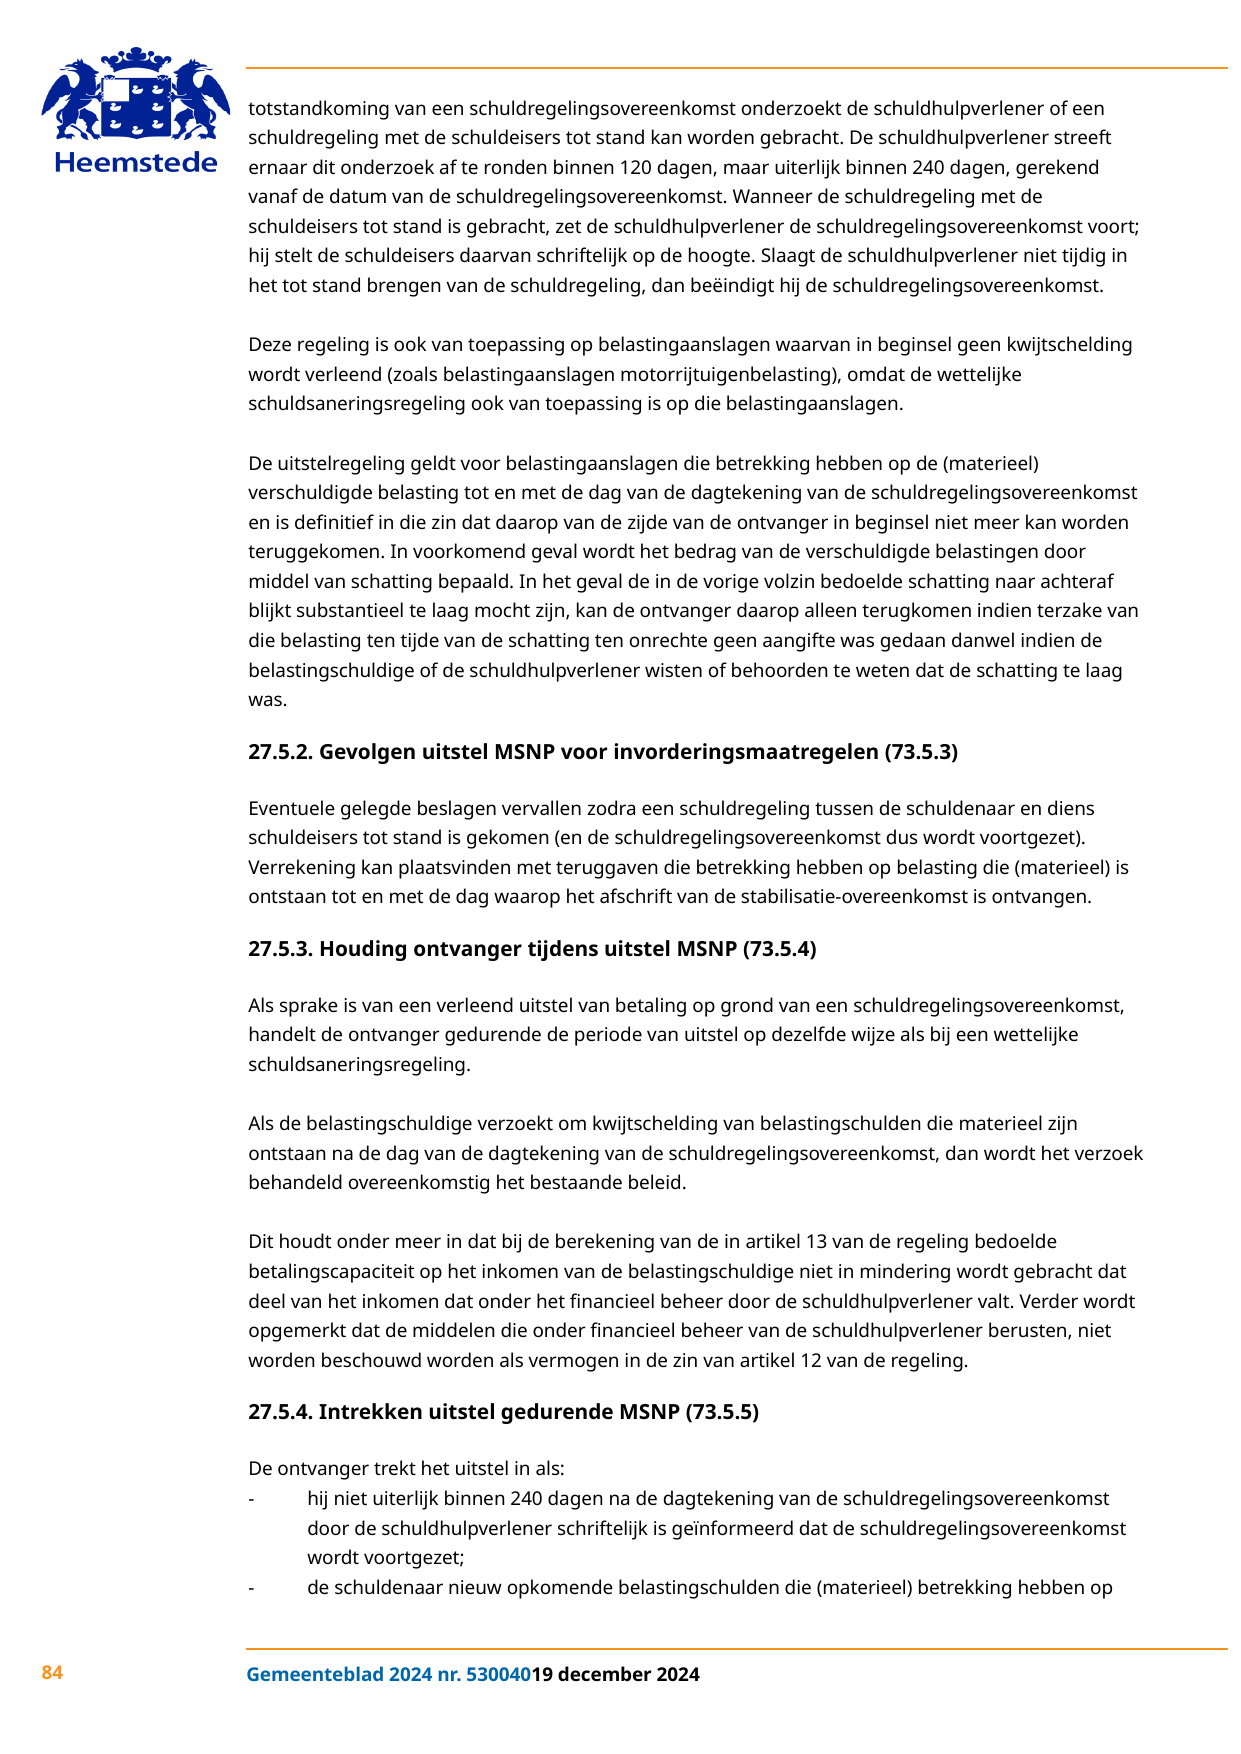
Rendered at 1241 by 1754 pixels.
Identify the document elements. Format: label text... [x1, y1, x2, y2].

text Eventuele gelegde beslagen vervallen zodra een schuldregeling tussen de schuldenaar en diens schuldeisers tot stand is gekomen (en de schuldregelingsovereenkomst dus wordt voortgezet). [248, 795, 1152, 850]
text 27.5.4. Intrekken uitstel gedurende MSNP (73.5.5) [248, 1397, 1152, 1426]
text Als sprake is van een verleend uitstel van betaling op grond van een schuldregelingsovereenkomst, handelt de ontvanger gedurende de periode van uitstel op dezelfde wijze als bij een wettelijke schuldsaneringsregeling. [248, 992, 1152, 1077]
text 27.5.2. Gevolgen uitstel MSNP voor invorderingsmaatregelen (73.5.3) [248, 737, 1152, 765]
text totstandkoming van een schuldregelingsovereenkomst onderzoekt de schuldhulpverlener of een schuldregeling met de schuldeisers tot stand kan worden gebracht. De schuldhulpverlener streeft ernaar dit onderzoek af te ronden binnen 120 dagen, maar uiterlijk binnen 240 dagen, gerekend vanaf de datum van de schuldregelingsovereenkomst. Wanneer de schuldregeling met de schuldeisers tot stand is gebracht, zet de schuldhulpverlener de schuldregelingsovereenkomst voort; hij stelt de schuldeisers daarvan schriftelijk op de hoogte. Slaagt de schuldhulpverlener niet tijdig in het tot stand brengen van de schuldregeling, dan beëindigt hij de schuldregelingsovereenkomst. [248, 95, 1152, 298]
text De uitstelregeling geldt voor belastingaanslagen die betrekking hebben op de (materieel) verschuldigde belasting tot en met de dag van de dagtekening van de schuldregelingsovereenkomst en is definitief in die zin dat daarop van de zijde van de ontvanger in beginsel niet meer kan worden teruggekomen. In voorkomend geval wordt het bedrag van de verschuldigde belastingen door middel van schatting bepaald. In het geval de in de vorige volzin bedoelde schatting naar achteraf blijkt substantieel te laag mocht zijn, kan de ontvanger daarop alleen terugkomen indien terzake van die belasting ten tijde van de schatting ten onrechte geen aangifte was gedaan danwel indien de belastingschuldige of de schuldhulpverlener wisten of behoorden te weten dat de schatting te laag was. [248, 450, 1152, 712]
text Verrekening kan plaatsvinden met teruggaven die betrekking hebben op belasting die (materieel) is ontstaan tot en met de dag waarop het afschrift van de stabilisatie-overeenkomst is ontvangen. [248, 854, 1152, 909]
text Dit houdt onder meer in dat bij de berekening van de in artikel 13 van de regeling bedoelde betalingscapaciteit op het inkomen van de belastingschuldige niet in mindering wordt gebracht dat deel van het inkomen dat onder het financieel beheer door de schuldhulpverlener valt. Verder wordt opgemerkt dat de middelen die onder financieel beheer van de schuldhulpverlener berusten, niet worden beschouwd worden als vermogen in de zin van artikel 12 van de regeling. [248, 1229, 1152, 1373]
text Deze regeling is ook van toepassing op belastingaanslagen waarvan in beginsel geen kwijtschelding wordt verleend (zoals belastingaanslagen motorrijtuigenbelasting), omdat de wettelijke schuldsaneringsregeling ook van toepassing is op die belastingaanslagen. [248, 331, 1152, 416]
text De ontvanger trekt het uitstel in als: [248, 1456, 1152, 1481]
list de schuldenaar nieuw opkomende belastingschulden die (materieel) betrekking hebben op [248, 1574, 1152, 1599]
picture [41, 47, 231, 172]
list hij niet uiterlijk binnen 240 dagen na de dagtekening van de schuldregelingsovereenkomst door de schuldhulpverlener schriftelijk is geïnformeerd dat de schuldregelingsovereenkomst wordt voortgezet; [248, 1485, 1152, 1570]
text 27.5.3. Houding ontvanger tijdens uitstel MSNP (73.5.4) [248, 934, 1152, 962]
text Als de belastingschuldige verzoekt om kwijtschelding van belastingschulden die materieel zijn ontstaan na de dag van de dagtekening van de schuldregelingsovereenkomst, dan wordt het verzoek behandeld overeenkomstig het bestaande beleid. [248, 1110, 1152, 1195]
